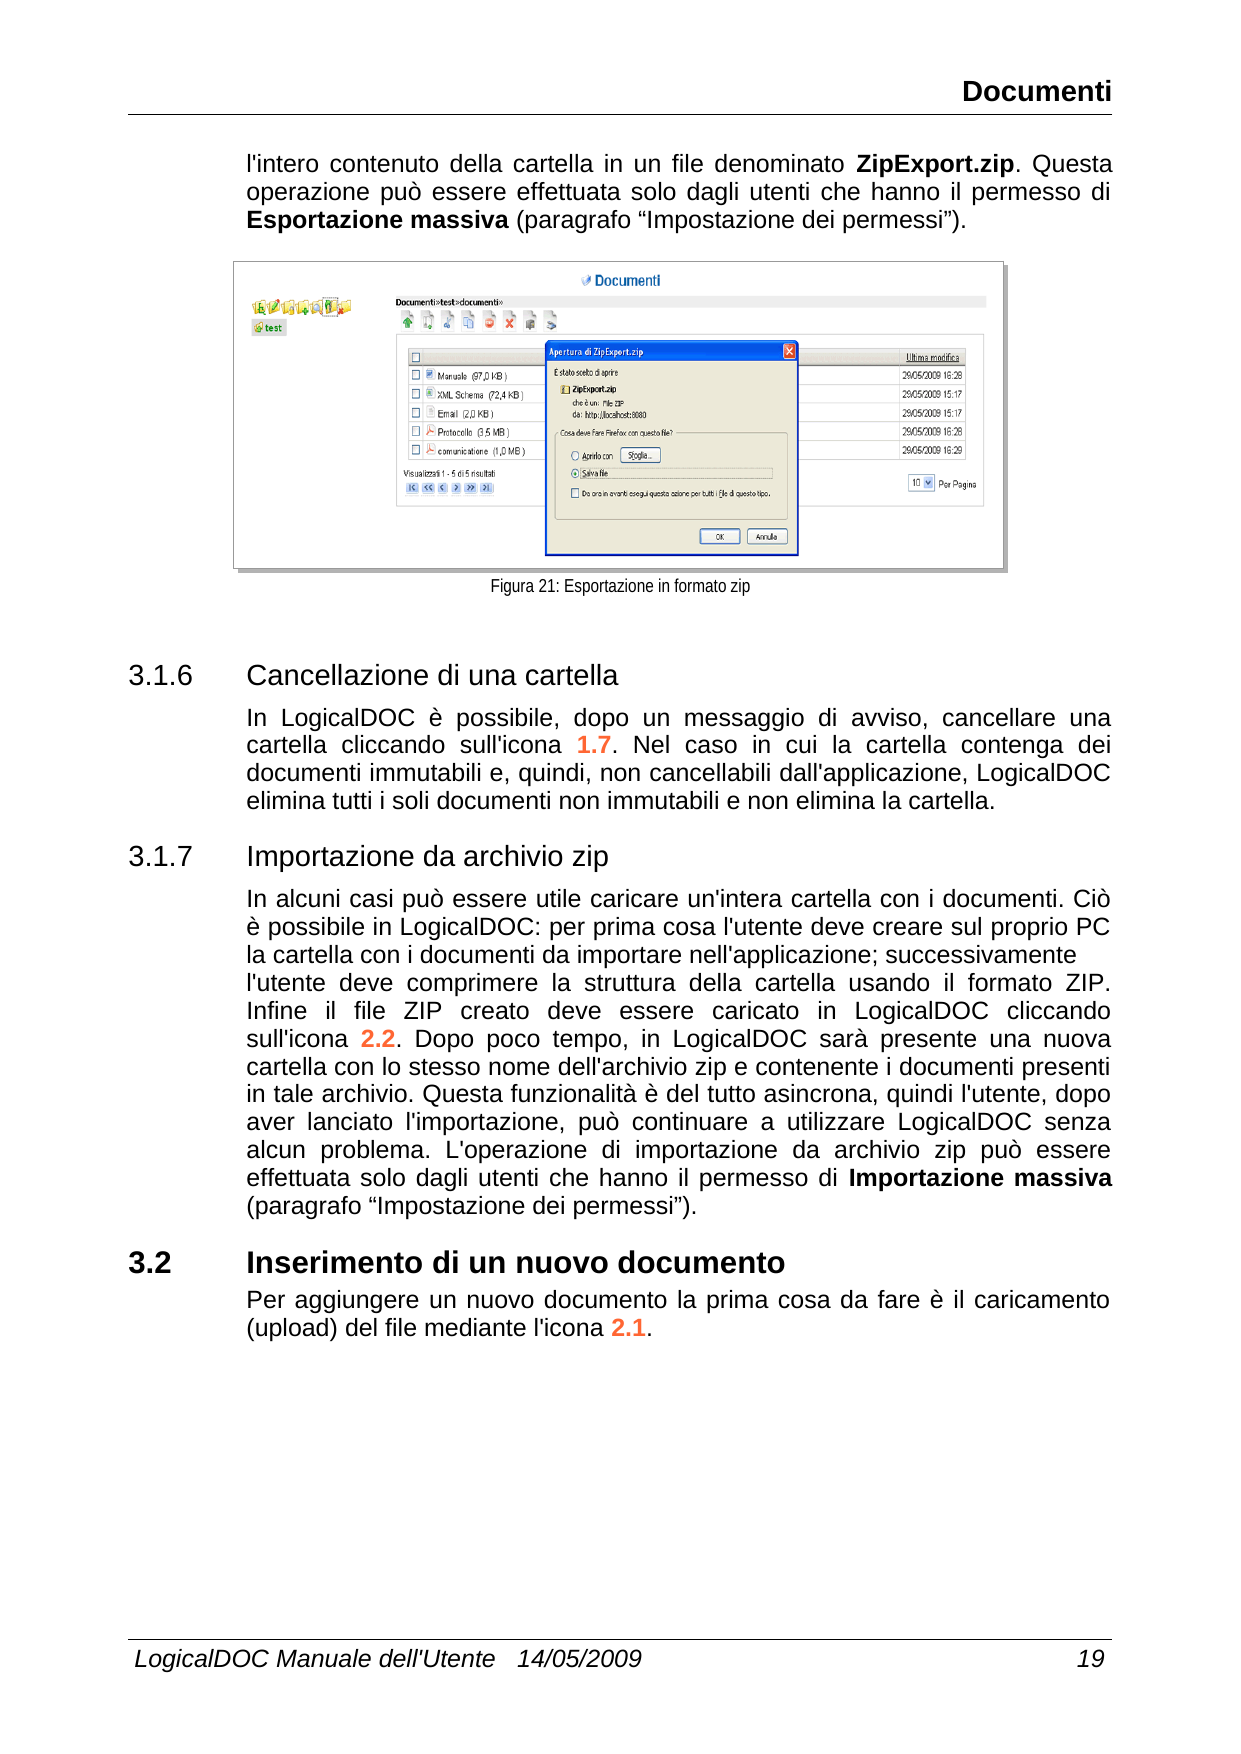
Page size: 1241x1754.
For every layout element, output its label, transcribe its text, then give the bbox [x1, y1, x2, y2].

text In alcuni casi può essere utile caricare un'intera cartella con i documenti. Ciò è possibile in LogicalDOC: per prima cosa l'utente deve creare sul proprio PC la cartella con i documenti da importare nell'applicazione; successivamente [246, 885, 1112, 969]
subtitle Cancellazione di una cartella [128, 658, 1112, 691]
text Figura 21: Esportazione in formato zip [233, 569, 1008, 596]
subtitle Importazione da archivio zip [128, 840, 1112, 872]
text l'utente deve comprimere la struttura della cartella usando il formato ZIP. Infine il file ZIP creato deve essere caricato in LogicalDOC cliccando sull'icona 2.2. Dopo poco tempo, in LogicalDOC sarà presente una nuova cartella con lo stesso nome dell'archivio zip e contenente i documenti presenti in tale archivio. Questa funzionalità è del tutto asincrona, quindi l'utente, dopo aver lanciato l'importazione, può continuare a utilizzare LogicalDOC senza alcun problema. L'operazione di importazione da archivio zip può essere effettuata solo dagli utenti che hanno il permesso di Importazione massiva (paragrafo “Impostazione dei permessi”). [246, 969, 1112, 1220]
subtitle Inserimento di un nuovo documento [128, 1245, 1112, 1280]
text Per aggiungere un nuovo documento la prima cosa da fare è il caricamento (upload) del file mediante l'icona 2.1. [246, 1286, 1112, 1342]
text l'intero contenuto della cartella in un file denominato ZipExport.zip. Questa operazione può essere effettuata solo dagli utenti che hanno il permesso di Esportazione massiva (paragrafo “Impostazione dei permessi”). [246, 150, 1112, 234]
text In LogicalDOC è possibile, dopo un messaggio di avviso, cancellare una cartella cliccando sull'icona 1.7. Nel caso in cui la cartella contenga dei documenti immutabili e, quindi, non cancellabili dall'applicazione, LogicalDOC elimina tutti i soli documenti non immutabili e non elimina la cartella. [246, 703, 1112, 815]
